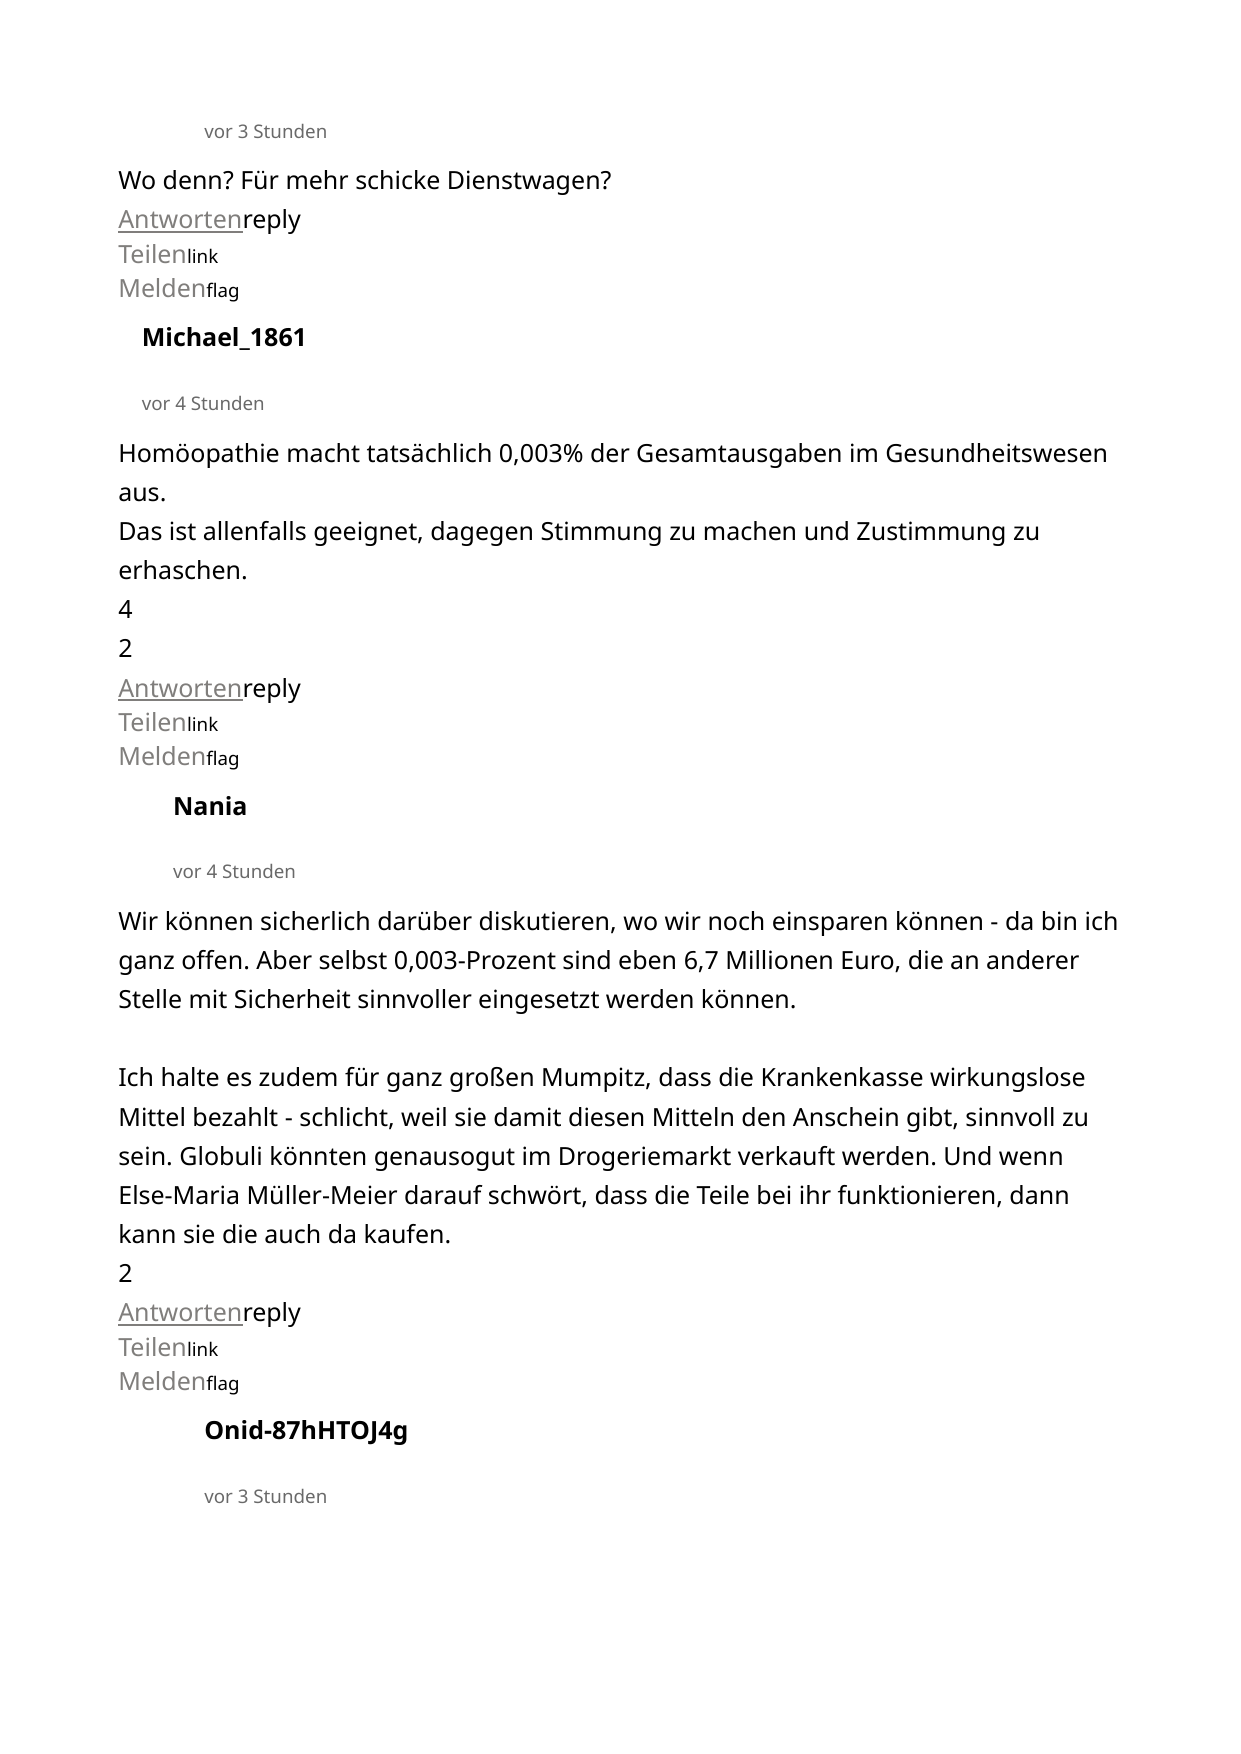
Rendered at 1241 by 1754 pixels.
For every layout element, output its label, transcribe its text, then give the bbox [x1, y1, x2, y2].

text vor 3 Stunden [204, 118, 1117, 144]
text Meldenflag [118, 738, 1122, 772]
text vor 3 Stunden [204, 1483, 1117, 1509]
text Wir können sicherlich darüber diskutieren, wo wir noch einsparen können - da bin ich ganz offen. Aber selbst 0,003-Prozent sind eben 6,7 Millionen Euro, die an anderer Stelle mit Sicherheit sinnvoller eingesetzt werden können. Ich halte es zudem für ganz großen Mumpitz, dass die Krankenkasse wirkungslose Mittel bezahlt - schlicht, weil sie damit diesen Mitteln den Anschein gibt, sinnvoll zu sein. Globuli könnten genausogut im Drogeriemarkt verkauft werden. Und wenn Else-Maria Müller-Meier darauf schwört, dass die Teile bei ihr funktionieren, dann kann sie die auch da kaufen. [118, 903, 1122, 1251]
text Onid-87hHTOJ4g [204, 1413, 1114, 1447]
text Teilenlink [118, 704, 1122, 738]
text 2 [118, 1256, 1122, 1290]
text Meldenflag [118, 1363, 1122, 1397]
text 2 [118, 631, 1122, 665]
text vor 4 Stunden [173, 858, 1117, 884]
text Michael_1861 [142, 320, 1114, 354]
text Homöopathie macht tatsächlich 0,003% der Gesamtausgaben im Gesundheitswesen aus. Das ist allenfalls geeignet, dagegen Stimmung zu machen und Zustimmung zu erhaschen. [118, 435, 1122, 587]
text Antwortenreply [118, 1295, 1122, 1329]
text Antwortenreply [118, 670, 1122, 704]
text Nania [173, 788, 1114, 822]
text Teilenlink [118, 1329, 1122, 1363]
text Wo denn? Für mehr schicke Dienstwagen? [118, 163, 1122, 197]
text Teilenlink [118, 236, 1122, 270]
text Antwortenreply [118, 202, 1122, 236]
text 4 [118, 592, 1122, 626]
text Meldenflag [118, 270, 1122, 304]
text vor 4 Stunden [142, 390, 1117, 416]
